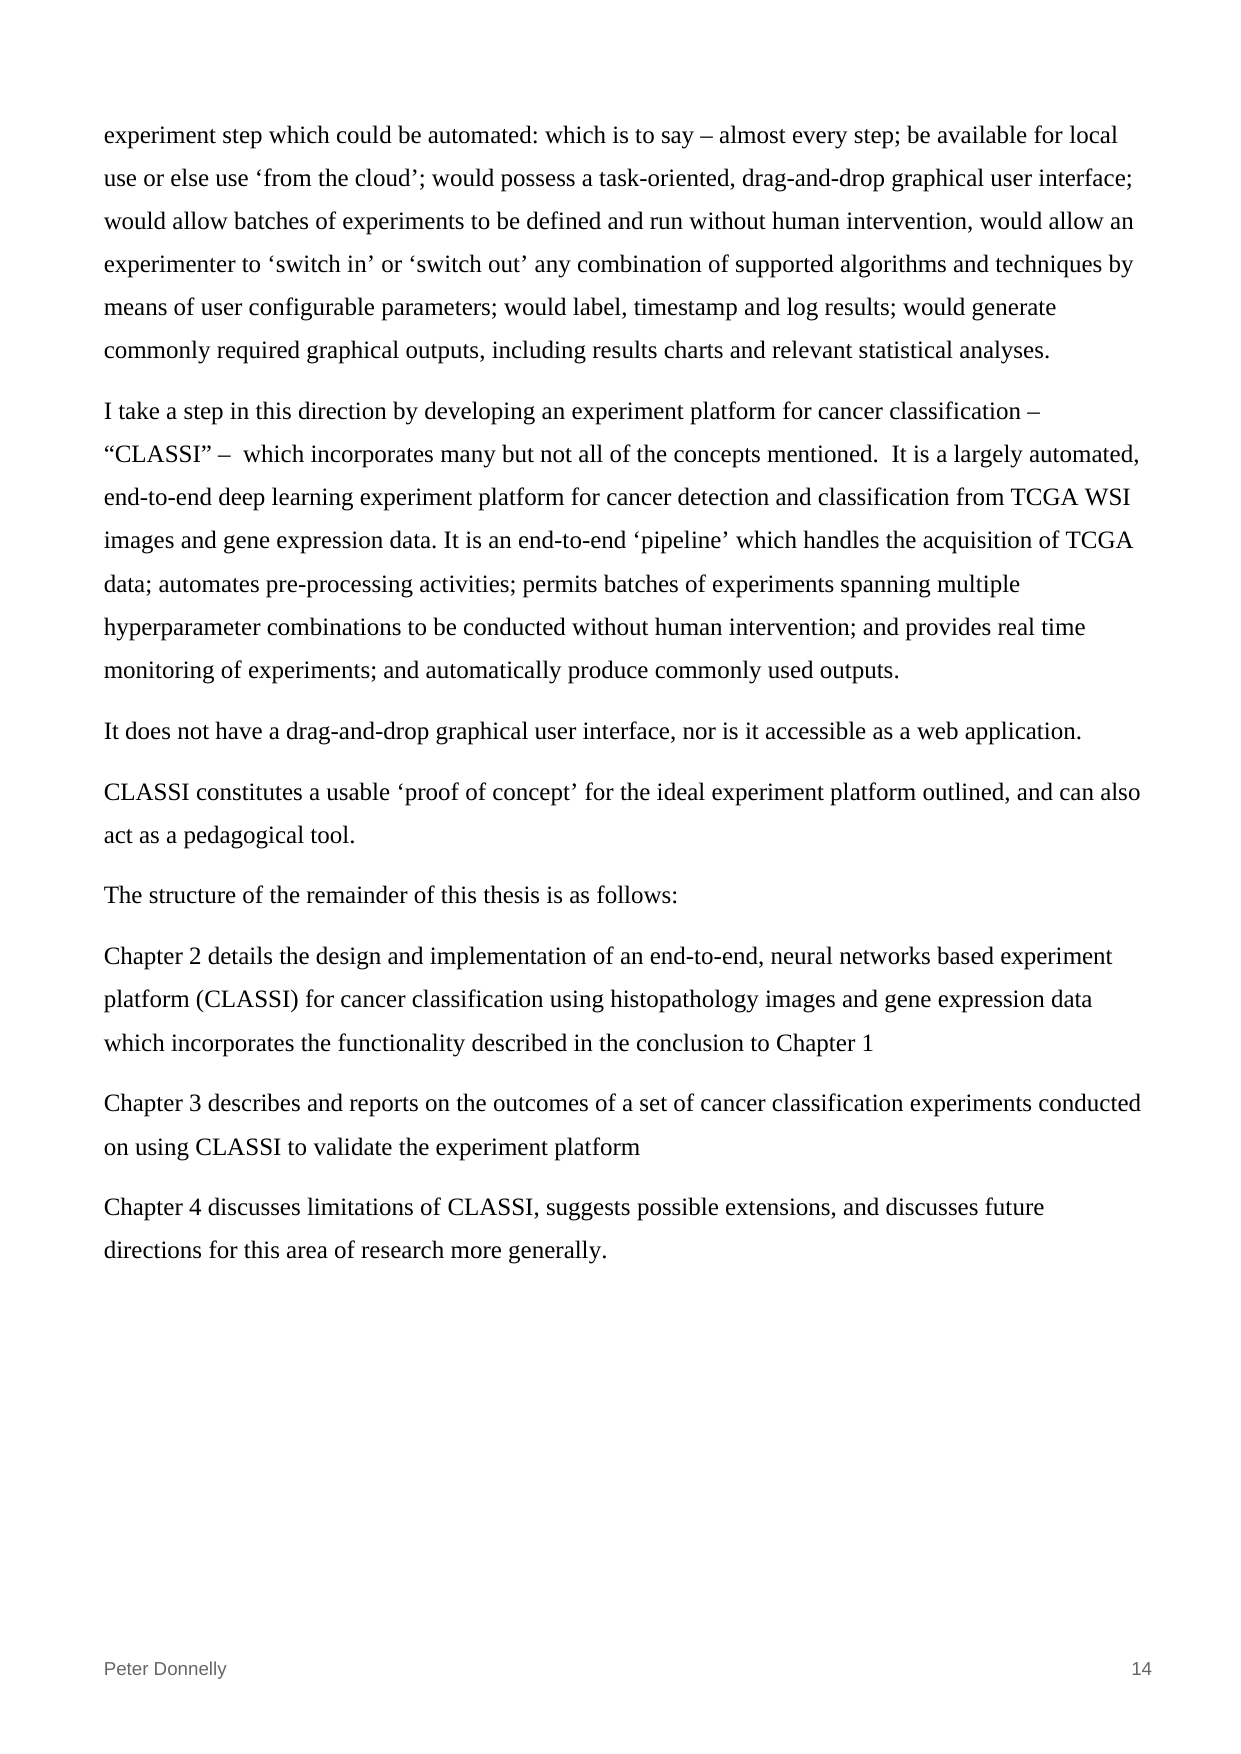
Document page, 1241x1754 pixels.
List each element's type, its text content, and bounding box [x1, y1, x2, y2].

text Chapter 3 describes and reports on the outcomes of a set of cancer classification experiments conducted on using CLASSI to validate the experiment platform [103, 1088, 1146, 1160]
text Chapter 4 discusses limitations of CLASSI, suggests possible extensions, and discusses future directions for this area of research more generally. [103, 1192, 1146, 1264]
text Chapter 2 details the design and implementation of an end-to-end, neural networks based experiment platform (CLASSI) for cancer classification using histopathology images and gene expression data which incorporates the functionality described in the conclusion to Chapter 1 [103, 941, 1146, 1056]
text The structure of the remainder of this thesis is as follows: [103, 881, 1146, 909]
text It does not have a drag-and-drop graphical user interface, nor is it accessible as a web application. [103, 716, 1146, 744]
text experiment step which could be automated: which is to say – almost every step; be available for local use or else use ‘from the cloud’; would possess a task-oriented, drag-and-drop graphical user interface; would allow batches of experiments to be defined and run without human intervention, would allow an experimenter to ‘switch in’ or ‘switch out’ any combination of supported algorithms and techniques by means of user configurable parameters; would label, timestamp and log results; would generate commonly required graphical outputs, including results charts and relevant statistical analyses. [103, 120, 1146, 364]
text I take a step in this direction by developing an experiment platform for cancer classification – “CLASSI” – which incorporates many but not all of the concepts mentioned. It is a largely automated, end-to-end deep learning experiment platform for cancer detection and classification from TCGA WSI images and gene expression data. It is an end-to-end ‘pipeline’ which handles the acquisition of TCGA data; automates pre-processing activities; permits batches of experiments spanning multiple hyperparameter combinations to be conducted without human intervention; and provides real time monitoring of experiments; and automatically produce commonly used outputs. [103, 396, 1146, 684]
text CLASSI constitutes a usable ‘proof of concept’ for the ideal experiment platform outlined, and can also act as a pedagogical tool. [103, 777, 1146, 848]
